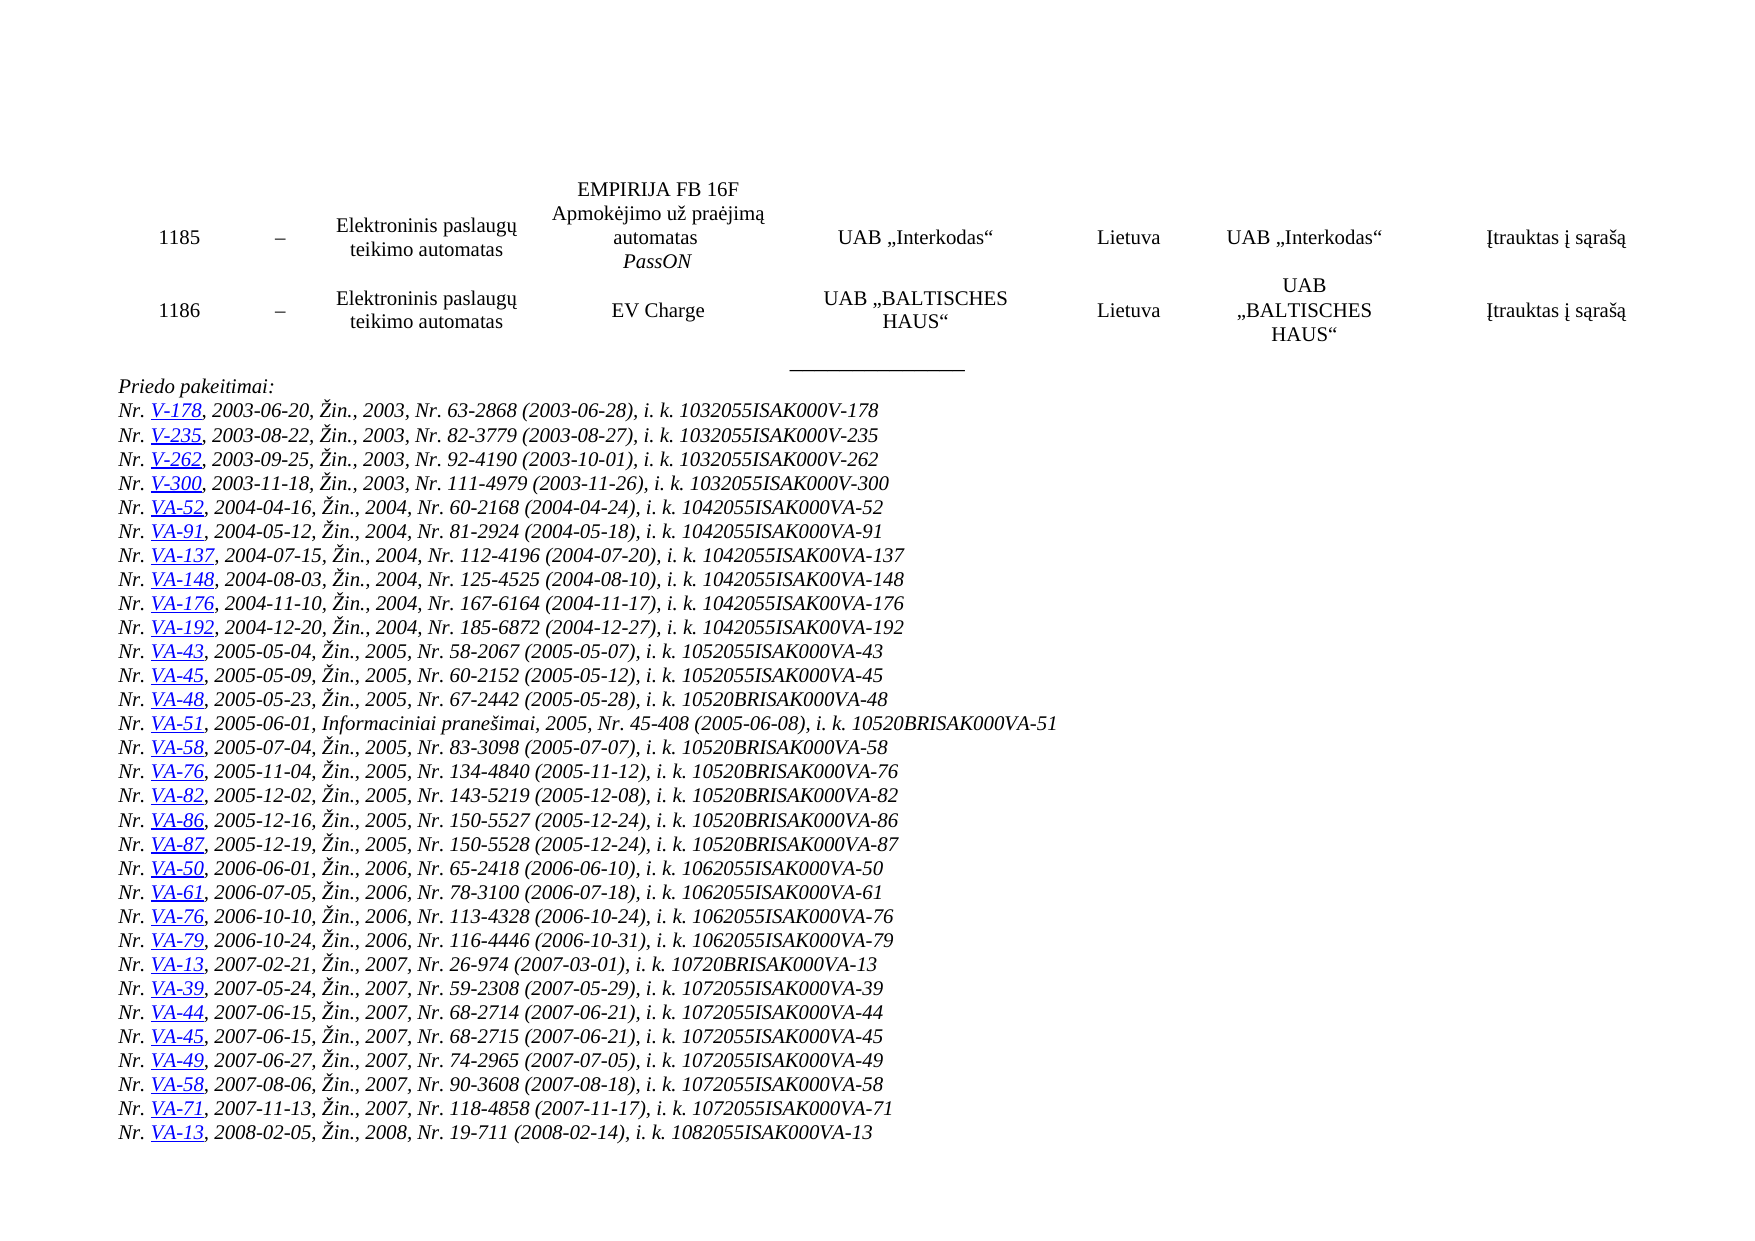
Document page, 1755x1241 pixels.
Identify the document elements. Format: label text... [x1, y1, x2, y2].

text Nr. VA-58, 2007-08-06, Žin., 2007, Nr. 90-3608 (2007-08-18), i. k. 1072055ISAK000VA-58 [118, 1072, 1636, 1096]
text Nr. VA-39, 2007-05-24, Žin., 2007, Nr. 59-2308 (2007-05-29), i. k. 1072055ISAK000VA-39 [118, 976, 1636, 1000]
table_cell – [244, 274, 316, 346]
table_cell Įtrauktas į sąrašą [1403, 274, 1709, 346]
text Priedo pakeitimai: [118, 374, 1636, 398]
table_cell [115, 177, 244, 201]
text Nr. VA-48, 2005-05-23, Žin., 2005, Nr. 67-2442 (2005-05-28), i. k. 10520BRISAK000VA-48 [118, 687, 1636, 711]
text Nr. V-178, 2003-06-20, Žin., 2003, Nr. 63-2868 (2003-06-28), i. k. 1032055ISAK000V-178 [118, 398, 1636, 422]
table_cell [316, 177, 537, 201]
text Nr. VA-50, 2006-06-01, Žin., 2006, Nr. 65-2418 (2006-06-10), i. k. 1062055ISAK000VA-50 [118, 856, 1636, 880]
table_cell [244, 177, 316, 201]
text Nr. VA-86, 2005-12-16, Žin., 2005, Nr. 150-5527 (2005-12-24), i. k. 10520BRISAK000VA-86 [118, 807, 1636, 832]
table_cell Lietuva [1052, 201, 1206, 273]
text Nr. VA-49, 2007-06-27, Žin., 2007, Nr. 74-2965 (2007-07-05), i. k. 1072055ISAK000VA-49 [118, 1048, 1636, 1072]
text Nr. VA-192, 2004-12-20, Žin., 2004, Nr. 185-6872 (2004-12-27), i. k. 1042055ISAK00VA-192 [118, 615, 1636, 639]
text Nr. VA-148, 2004-08-03, Žin., 2004, Nr. 125-4525 (2004-08-10), i. k. 1042055ISAK00VA-148 [118, 567, 1636, 591]
text Nr. VA-52, 2004-04-16, Žin., 2004, Nr. 60-2168 (2004-04-24), i. k. 1042055ISAK000VA-52 [118, 495, 1636, 519]
table_cell UAB „BALTISCHES HAUS“ [1206, 274, 1403, 346]
text Nr. V-235, 2003-08-22, Žin., 2003, Nr. 82-3779 (2003-08-27), i. k. 1032055ISAK000V-235 [118, 422, 1636, 447]
text Nr. VA-176, 2004-11-10, Žin., 2004, Nr. 167-6164 (2004-11-17), i. k. 1042055ISAK00VA-176 [118, 591, 1636, 615]
table_cell Lietuva [1052, 274, 1206, 346]
table_cell EV Charge [537, 274, 779, 346]
table_cell UAB „Interkodas“ [1206, 201, 1403, 273]
text Nr. VA-76, 2006-10-10, Žin., 2006, Nr. 113-4328 (2006-10-24), i. k. 1062055ISAK000VA-76 [118, 904, 1636, 928]
text Nr. VA-13, 2008-02-05, Žin., 2008, Nr. 19-711 (2008-02-14), i. k. 1082055ISAK000VA-13 [118, 1120, 1636, 1144]
text Nr. VA-91, 2004-05-12, Žin., 2004, Nr. 81-2924 (2004-05-18), i. k. 1042055ISAK000VA-91 [118, 519, 1636, 543]
text Nr. VA-87, 2005-12-19, Žin., 2005, Nr. 150-5528 (2005-12-24), i. k. 10520BRISAK000VA-87 [118, 832, 1636, 856]
table_cell Įtrauktas į sąrašą [1403, 201, 1709, 273]
text Nr. VA-45, 2007-06-15, Žin., 2007, Nr. 68-2715 (2007-06-21), i. k. 1072055ISAK000VA-45 [118, 1024, 1636, 1048]
table_cell Elektroninis paslaugų teikimo automatas [316, 201, 537, 273]
table_cell [779, 177, 1052, 201]
table_cell UAB „BALTISCHES HAUS“ [779, 274, 1052, 346]
table_cell UAB „Interkodas“ [779, 201, 1052, 273]
table_cell [1206, 177, 1403, 201]
text Nr. VA-71, 2007-11-13, Žin., 2007, Nr. 118-4858 (2007-11-17), i. k. 1072055ISAK000VA-71 [118, 1096, 1636, 1120]
text Nr. VA-51, 2005-06-01, Informaciniai pranešimai, 2005, Nr. 45-408 (2005-06-08), i. k. 10520BRISAK000VA-51 [118, 711, 1636, 735]
table_cell Apmokėjimo už praėjimą automatas PassON [537, 201, 779, 273]
text Nr. V-300, 2003-11-18, Žin., 2003, Nr. 111-4979 (2003-11-26), i. k. 1032055ISAK000V-300 [118, 471, 1636, 495]
table_cell Elektroninis paslaugų teikimo automatas [316, 274, 537, 346]
table_cell 1186 [115, 274, 244, 346]
table_cell 1185 [115, 201, 244, 273]
text Nr. VA-13, 2007-02-21, Žin., 2007, Nr. 26-974 (2007-03-01), i. k. 10720BRISAK000VA-13 [118, 952, 1636, 976]
table_cell [1403, 177, 1709, 201]
text Nr. VA-137, 2004-07-15, Žin., 2004, Nr. 112-4196 (2004-07-20), i. k. 1042055ISAK00VA-137 [118, 543, 1636, 567]
text Nr. V-262, 2003-09-25, Žin., 2003, Nr. 92-4190 (2003-10-01), i. k. 1032055ISAK000V-262 [118, 447, 1636, 471]
table_cell – [244, 201, 316, 273]
text Nr. VA-44, 2007-06-15, Žin., 2007, Nr. 68-2714 (2007-06-21), i. k. 1072055ISAK000VA-44 [118, 1000, 1636, 1024]
text Nr. VA-82, 2005-12-02, Žin., 2005, Nr. 143-5219 (2005-12-08), i. k. 10520BRISAK000VA-82 [118, 783, 1636, 807]
text Nr. VA-61, 2006-07-05, Žin., 2006, Nr. 78-3100 (2006-07-18), i. k. 1062055ISAK000VA-61 [118, 880, 1636, 904]
text Nr. VA-58, 2005-07-04, Žin., 2005, Nr. 83-3098 (2005-07-07), i. k. 10520BRISAK000VA-58 [118, 735, 1636, 759]
table_cell [1052, 177, 1206, 201]
text Nr. VA-43, 2005-05-04, Žin., 2005, Nr. 58-2067 (2005-05-07), i. k. 1052055ISAK000VA-43 [118, 639, 1636, 663]
text ______________ [118, 346, 1636, 374]
text Nr. VA-45, 2005-05-09, Žin., 2005, Nr. 60-2152 (2005-05-12), i. k. 1052055ISAK000VA-45 [118, 663, 1636, 687]
table_cell EMPIRIJA FB 16F [537, 177, 779, 201]
text Nr. VA-79, 2006-10-24, Žin., 2006, Nr. 116-4446 (2006-10-31), i. k. 1062055ISAK000VA-79 [118, 928, 1636, 952]
text Nr. VA-76, 2005-11-04, Žin., 2005, Nr. 134-4840 (2005-11-12), i. k. 10520BRISAK000VA-76 [118, 759, 1636, 783]
